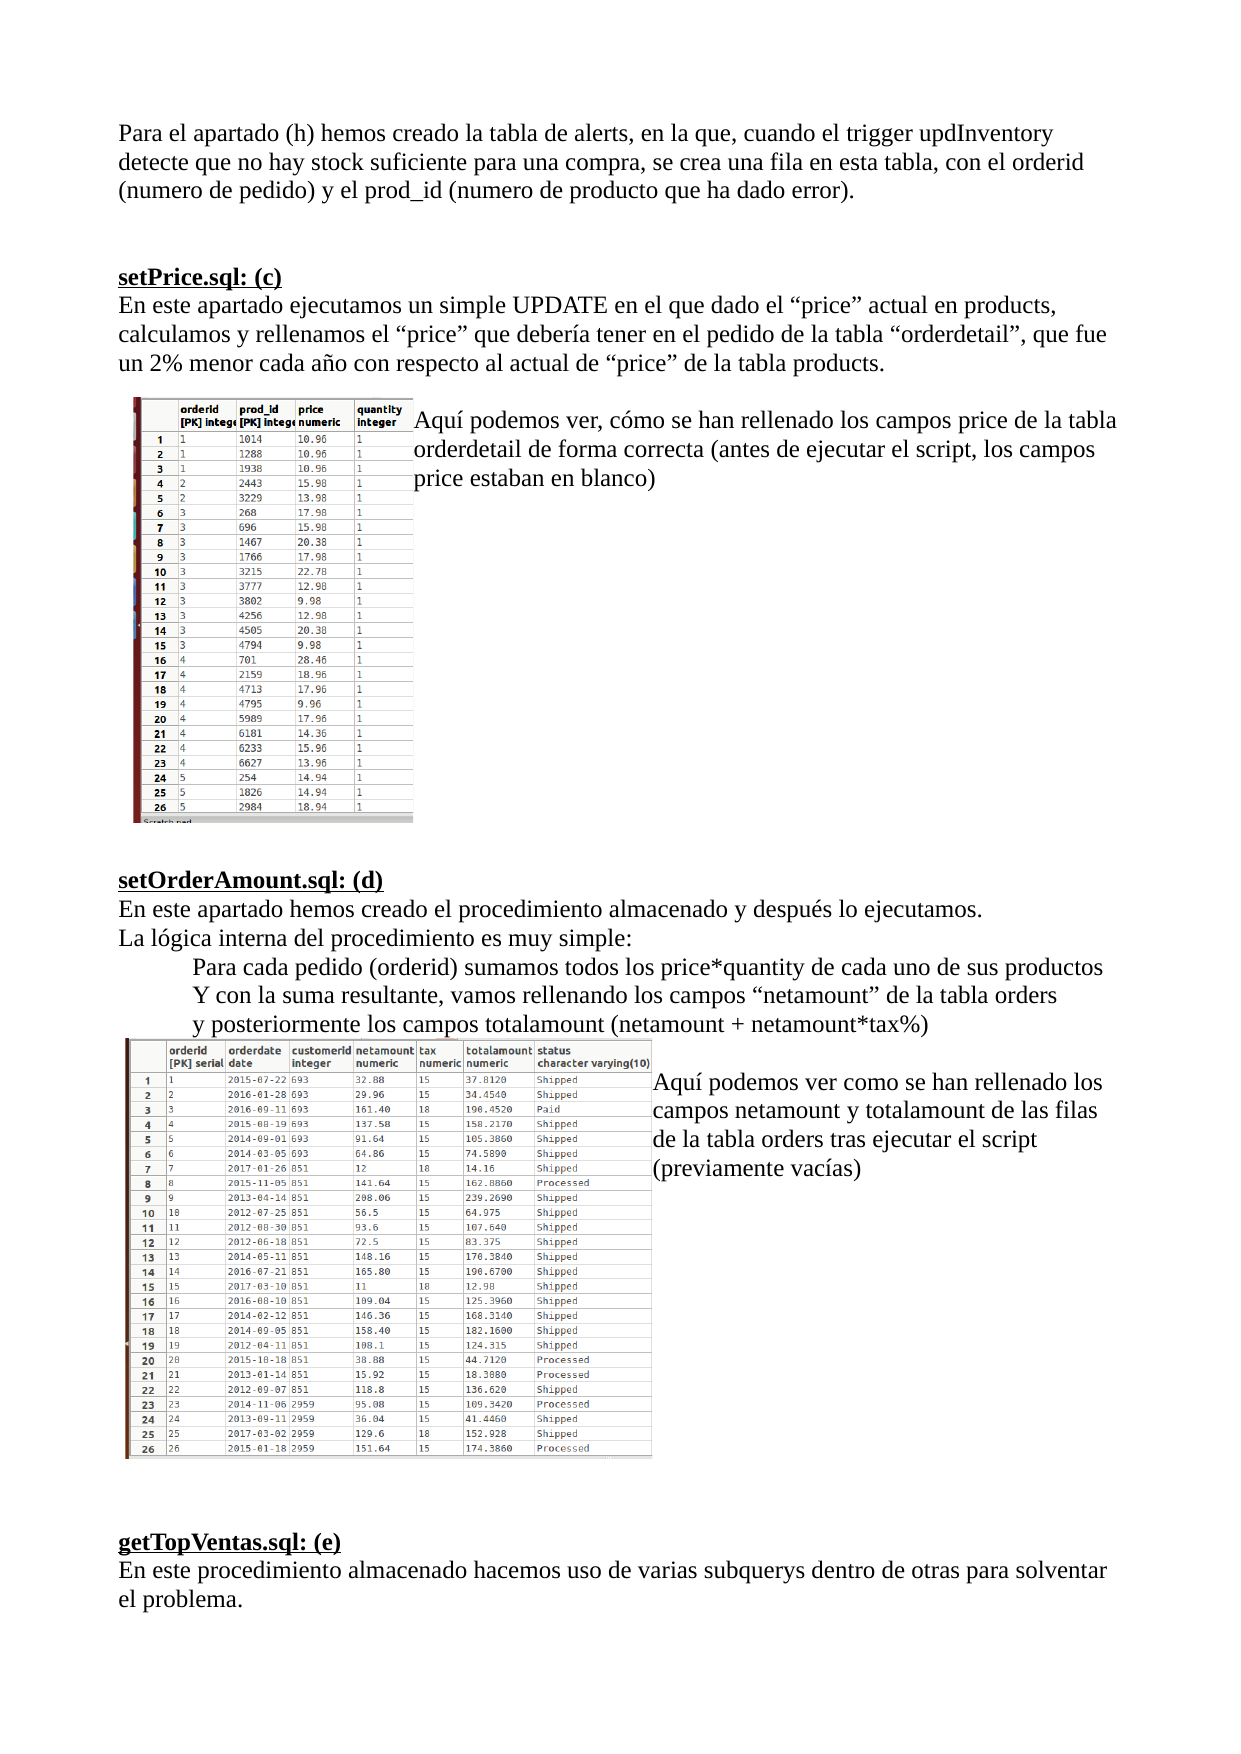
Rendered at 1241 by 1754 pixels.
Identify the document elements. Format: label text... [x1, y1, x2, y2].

text En este apartado hemos creado el procedimiento almacenado y después lo ejecutamos. [118, 894, 1122, 923]
text En este apartado ejecutamos un simple UPDATE en el que dado el “price” actual en products, calculamos y rellenamos el “price” que debería tener en el pedido de la tabla “orderdetail”, que fue un 2% menor cada año con respecto al actual de “price” de la tabla products. [118, 291, 1122, 377]
text setPrice.sql: (c) [118, 262, 1122, 291]
text Y con la suma resultante, vamos rellenando los campos “netamount” de la tabla orders [118, 981, 1122, 1009]
text Para el apartado (h) hemos creado la tabla de alerts, en la que, cuando el trigger updInventory detecte que no hay stock suficiente para una compra, se crea una fila en esta tabla, con el orderid (numero de pedido) y el prod_id (numero de producto que ha dado error). [118, 118, 1122, 204]
text getTopVentas.sql: (e) [118, 1527, 1122, 1556]
text En este procedimiento almacenado hacemos uso de varias subquerys dentro de otras para solventar el problema. [118, 1556, 1122, 1613]
text Aquí podemos ver como se han rellenado los campos netamount y totalamount de las filas de la tabla orders tras ejecutar el script (previamente vacías) [357, 1067, 1122, 1182]
text La lógica interna del procedimiento es muy simple: [118, 923, 1122, 952]
text Para cada pedido (orderid) sumamos todos los price*quantity de cada uno de sus productos [118, 952, 1122, 981]
text y posteriormente los campos totalamount (netamount + netamount*tax%) [118, 1009, 1122, 1038]
text Aquí podemos ver, cómo se han rellenado los campos price de la tabla orderdetail de forma correcta (antes de ejecutar el script, los campos price estaban en blanco) [158, 406, 1122, 492]
picture [133, 397, 158, 823]
picture [125, 1038, 357, 1459]
text setOrderAmount.sql: (d) [118, 866, 1122, 894]
